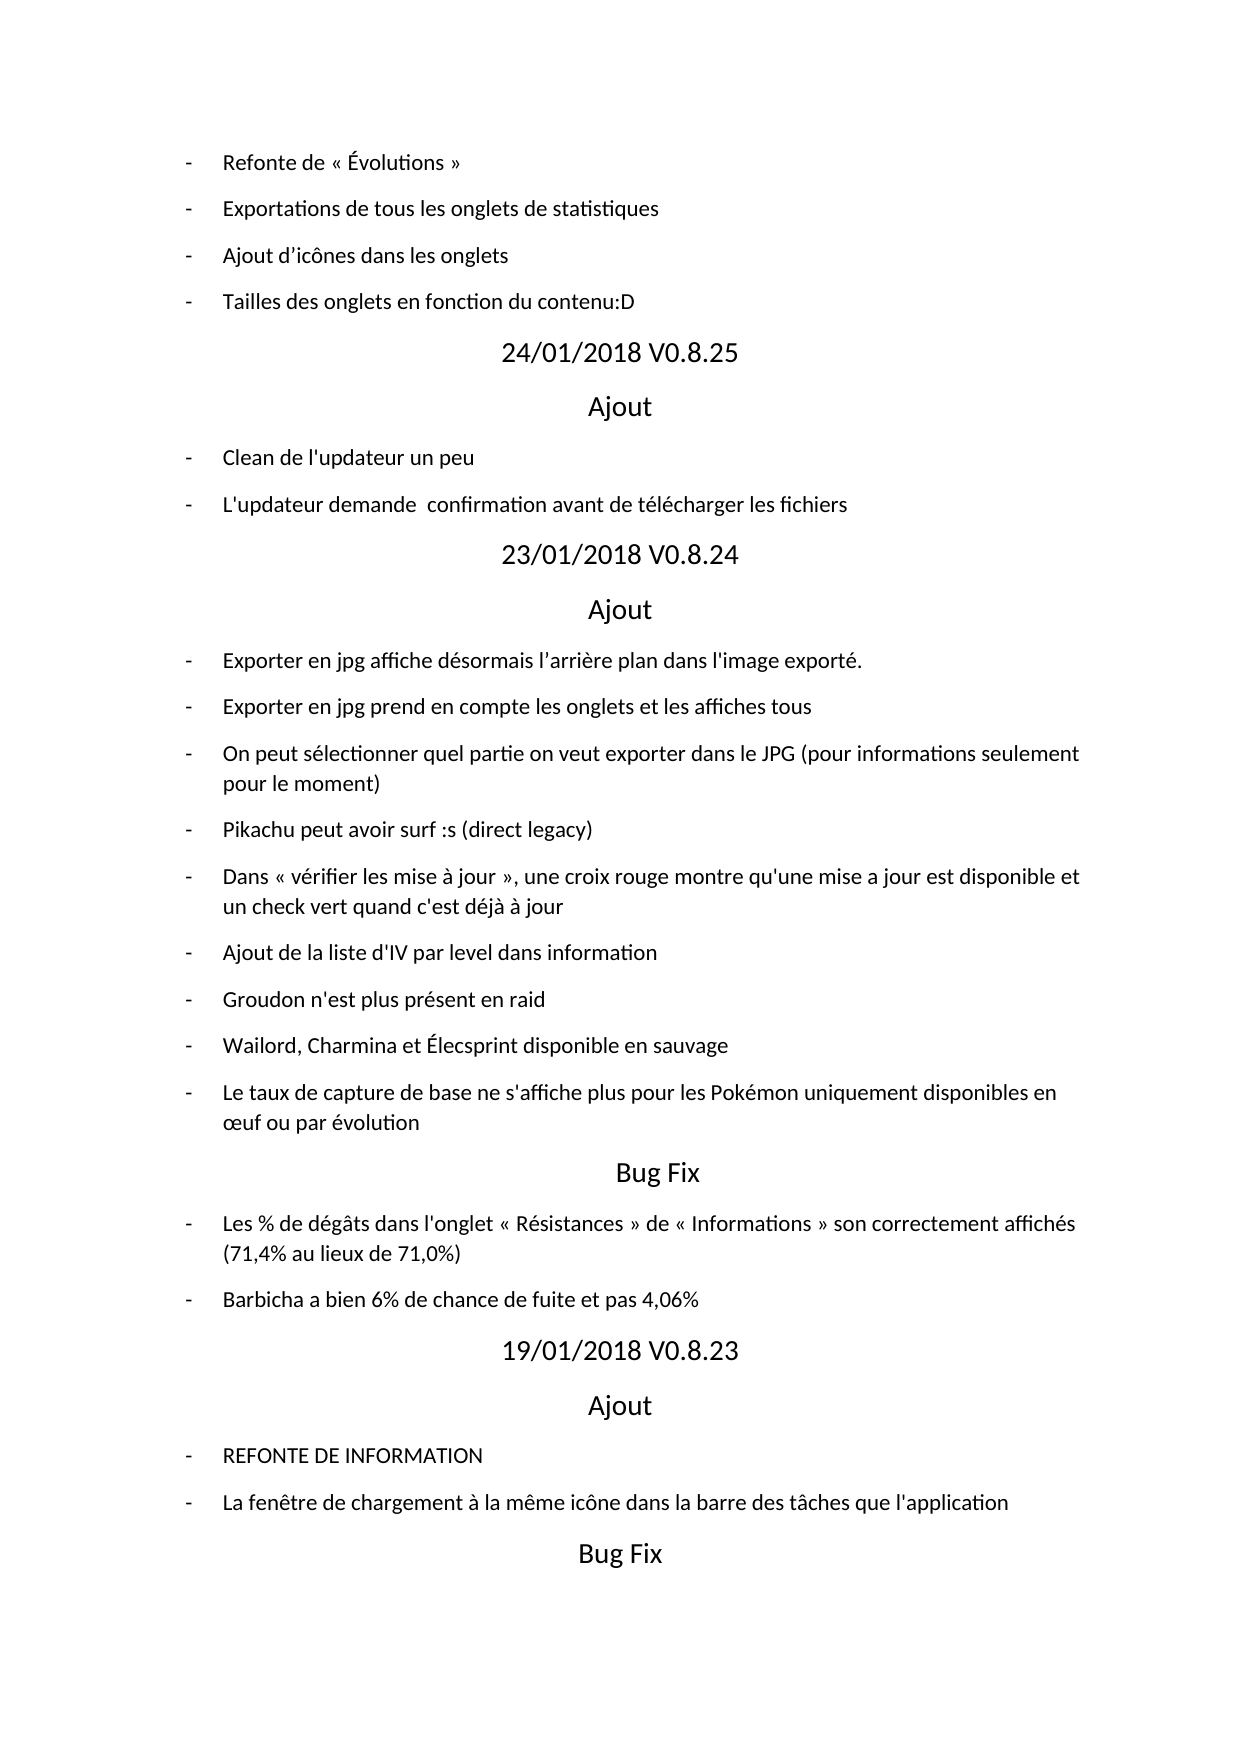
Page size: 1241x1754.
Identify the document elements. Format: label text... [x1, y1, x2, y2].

list Exporter en jpg affiche désormais l’arrière plan dans l'image exporté. [185, 646, 1093, 674]
list La fenêtre de chargement à la même icône dans la barre des tâches que l'application [185, 1488, 1093, 1516]
text Ajout [148, 388, 1093, 424]
list Ajout de la liste d'IV par level dans information [185, 938, 1093, 966]
list Wailord, Charmina et Élecsprint disponible en sauvage [185, 1031, 1093, 1059]
list Pikachu peut avoir surf :s (direct legacy) [185, 815, 1093, 843]
list Dans « vérifier les mise à jour », une croix rouge montre qu'une mise a jour est disponible et un check vert quand c'est déjà à jour [185, 862, 1093, 920]
list Tailles des onglets en fonction du contenu:D [185, 287, 1093, 315]
list Exporter en jpg prend en compte les onglets et les affiches tous [185, 692, 1093, 720]
list Barbicha a bien 6% de chance de fuite et pas 4,06% [185, 1286, 1093, 1314]
list Ajout d’icônes dans les onglets [185, 241, 1093, 269]
list Bug Fix [185, 1154, 1093, 1190]
list Clean de l'updateur un peu [185, 443, 1093, 471]
list L'updateur demande confirmation avant de télécharger les fichiers [185, 490, 1093, 518]
list REFONTE DE INFORMATION [185, 1442, 1093, 1469]
list Les % de dégâts dans l'onglet « Résistances » de « Informations » son correctement affichés (71,4% au lieux de 71,0%) [185, 1209, 1093, 1267]
list Refonte de « Évolutions » [185, 148, 1093, 176]
text 19/01/2018 V0.8.23 [148, 1332, 1093, 1368]
list Exportations de tous les onglets de statistiques [185, 194, 1093, 222]
list Bug Fix [148, 1535, 1093, 1570]
text Ajout [148, 591, 1093, 627]
text 24/01/2018 V0.8.25 [148, 334, 1093, 369]
text Ajout [148, 1387, 1093, 1422]
list Groudon n'est plus présent en raid [185, 985, 1093, 1013]
list Le taux de capture de base ne s'affiche plus pour les Pokémon uniquement disponibles en œuf ou par évolution [185, 1078, 1093, 1136]
text 23/01/2018 V0.8.24 [148, 536, 1093, 572]
list On peut sélectionner quel partie on veut exporter dans le JPG (pour informations seulement pour le moment) [185, 739, 1093, 797]
